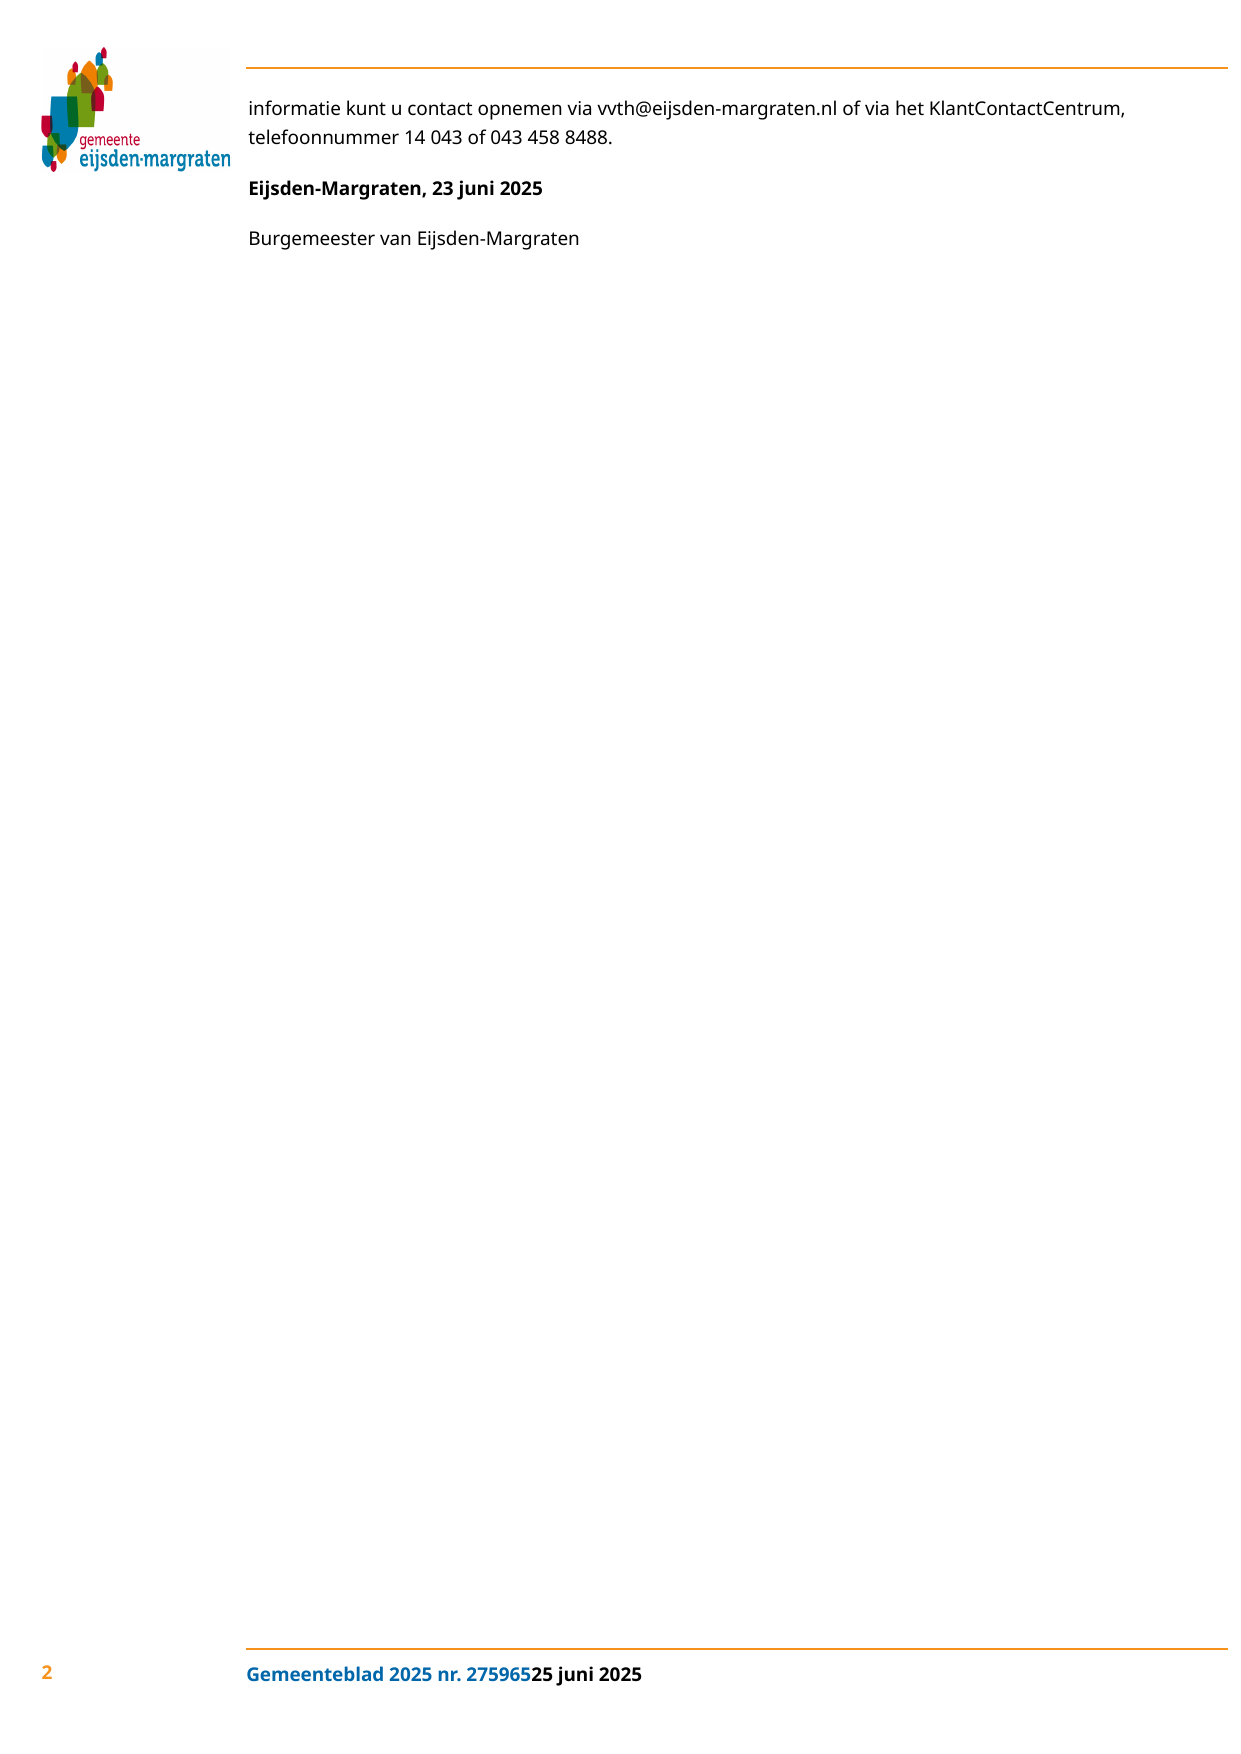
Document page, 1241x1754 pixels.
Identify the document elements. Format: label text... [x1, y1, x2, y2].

text Burgemeester van Eijsden-Margraten [248, 225, 1152, 251]
picture [41, 47, 231, 172]
text informatie kunt u contact opnemen via vvth@eijsden-margraten.nl of via het KlantContactCentrum, telefoonnummer 14 043 of 043 458 8488. [248, 95, 1152, 150]
text Eijsden-Margraten, 23 juni 2025 [248, 175, 1152, 201]
